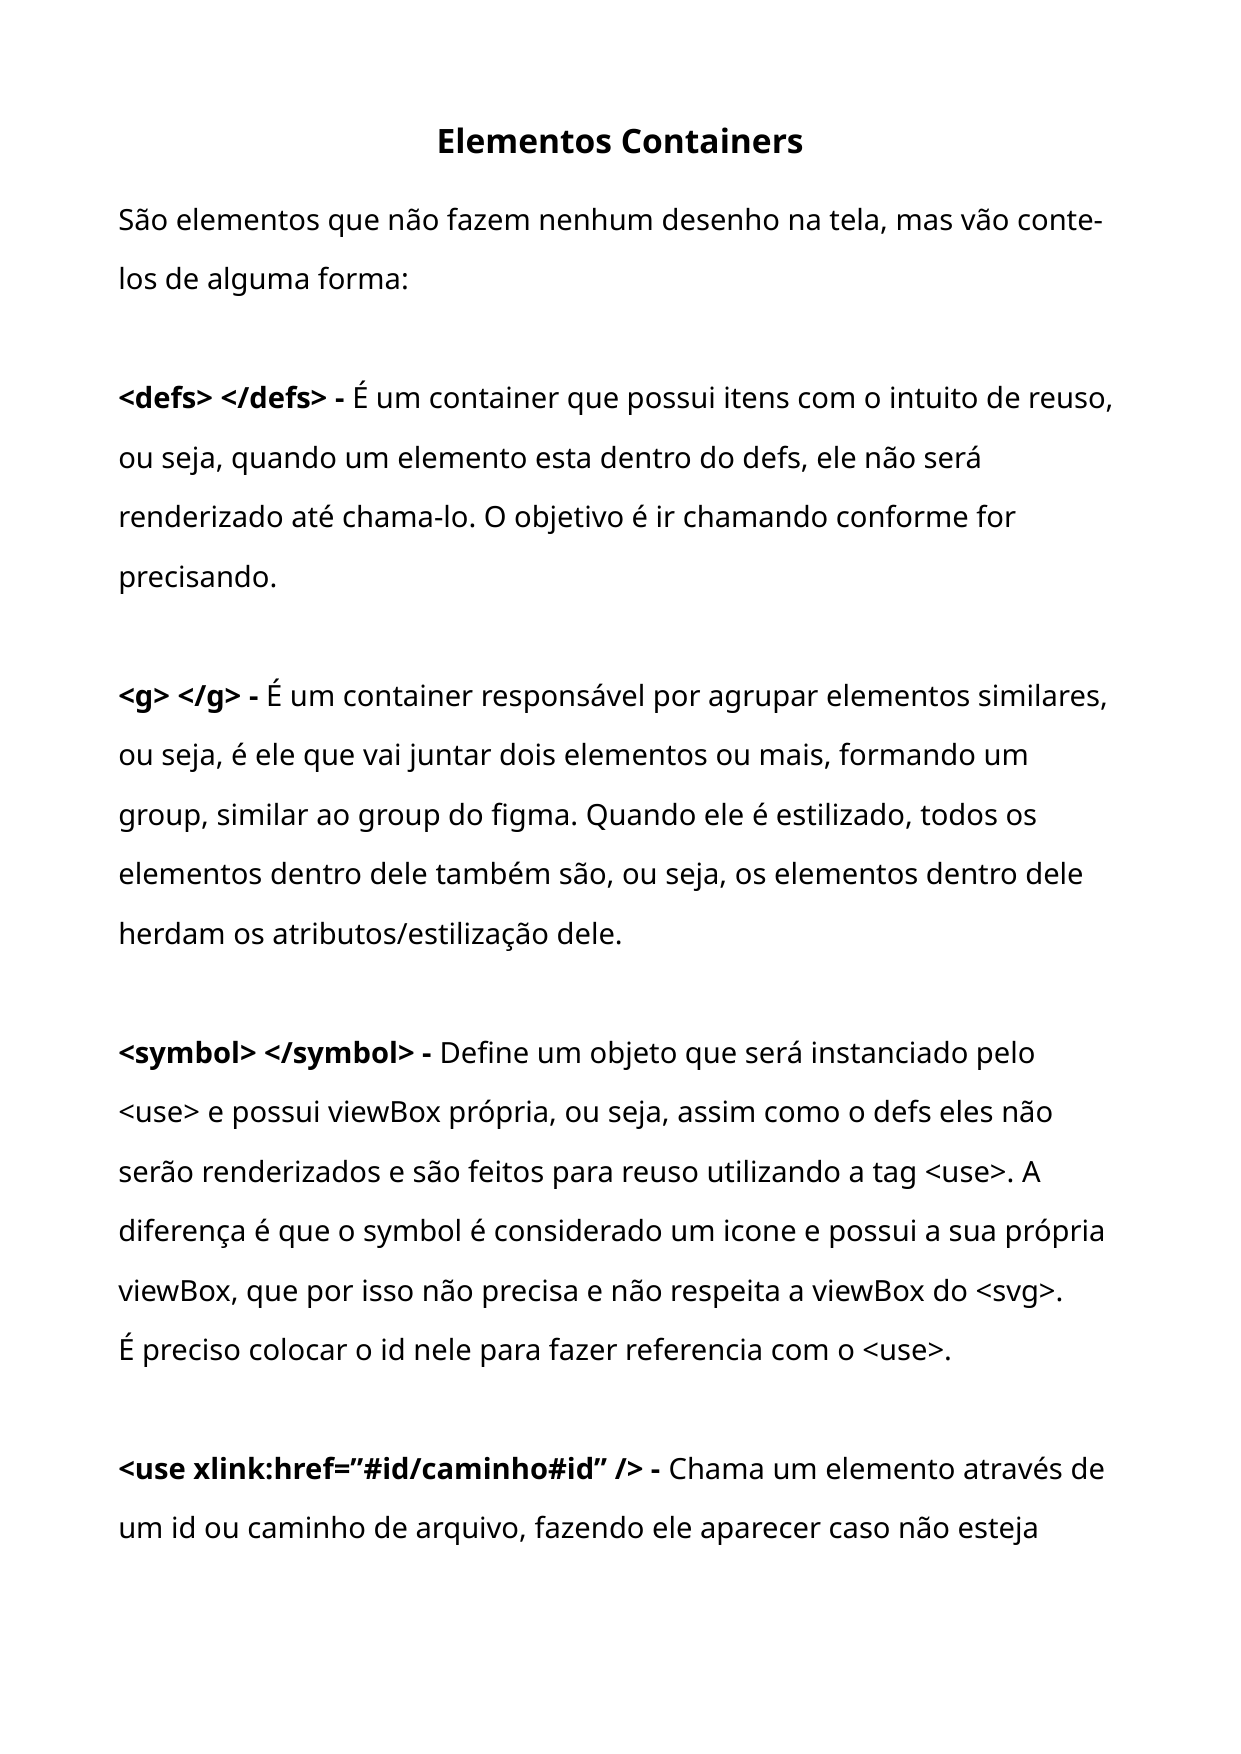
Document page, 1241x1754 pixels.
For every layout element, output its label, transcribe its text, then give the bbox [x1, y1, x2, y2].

text São elementos que não fazem nenhum desenho na tela, mas vão conte-los de alguma forma: [118, 199, 1122, 298]
text <g> </g> - É um container responsável por agrupar elementos similares, ou seja, é ele que vai juntar dois elementos ou mais, formando um group, similar ao group do figma. Quando ele é estilizado, todos os elementos dentro dele também são, ou seja, os elementos dentro dele herdam os atributos/estilização dele. [118, 675, 1122, 953]
subtitle Elementos Containers [118, 118, 1122, 164]
text <symbol> </symbol> - Define um objeto que será instanciado pelo <use> e possui viewBox própria, ou seja, assim como o defs eles não serão renderizados e são feitos para reuso utilizando a tag <use>. A diferença é que o symbol é considerado um icone e possui a sua própria viewBox, que por isso não precisa e não respeita a viewBox do <svg>. [118, 1032, 1122, 1309]
text <use xlink:href=”#id/caminho#id” /> - Chama um elemento através de um id ou caminho de arquivo, fazendo ele aparecer caso não esteja [118, 1448, 1122, 1547]
text <defs> </defs> - É um container que possui itens com o intuito de reuso, ou seja, quando um elemento esta dentro do defs, ele não será renderizado até chama-lo. O objetivo é ir chamando conforme for precisando. [118, 378, 1122, 596]
text É preciso colocar o id nele para fazer referencia com o <use>. [118, 1329, 1122, 1369]
